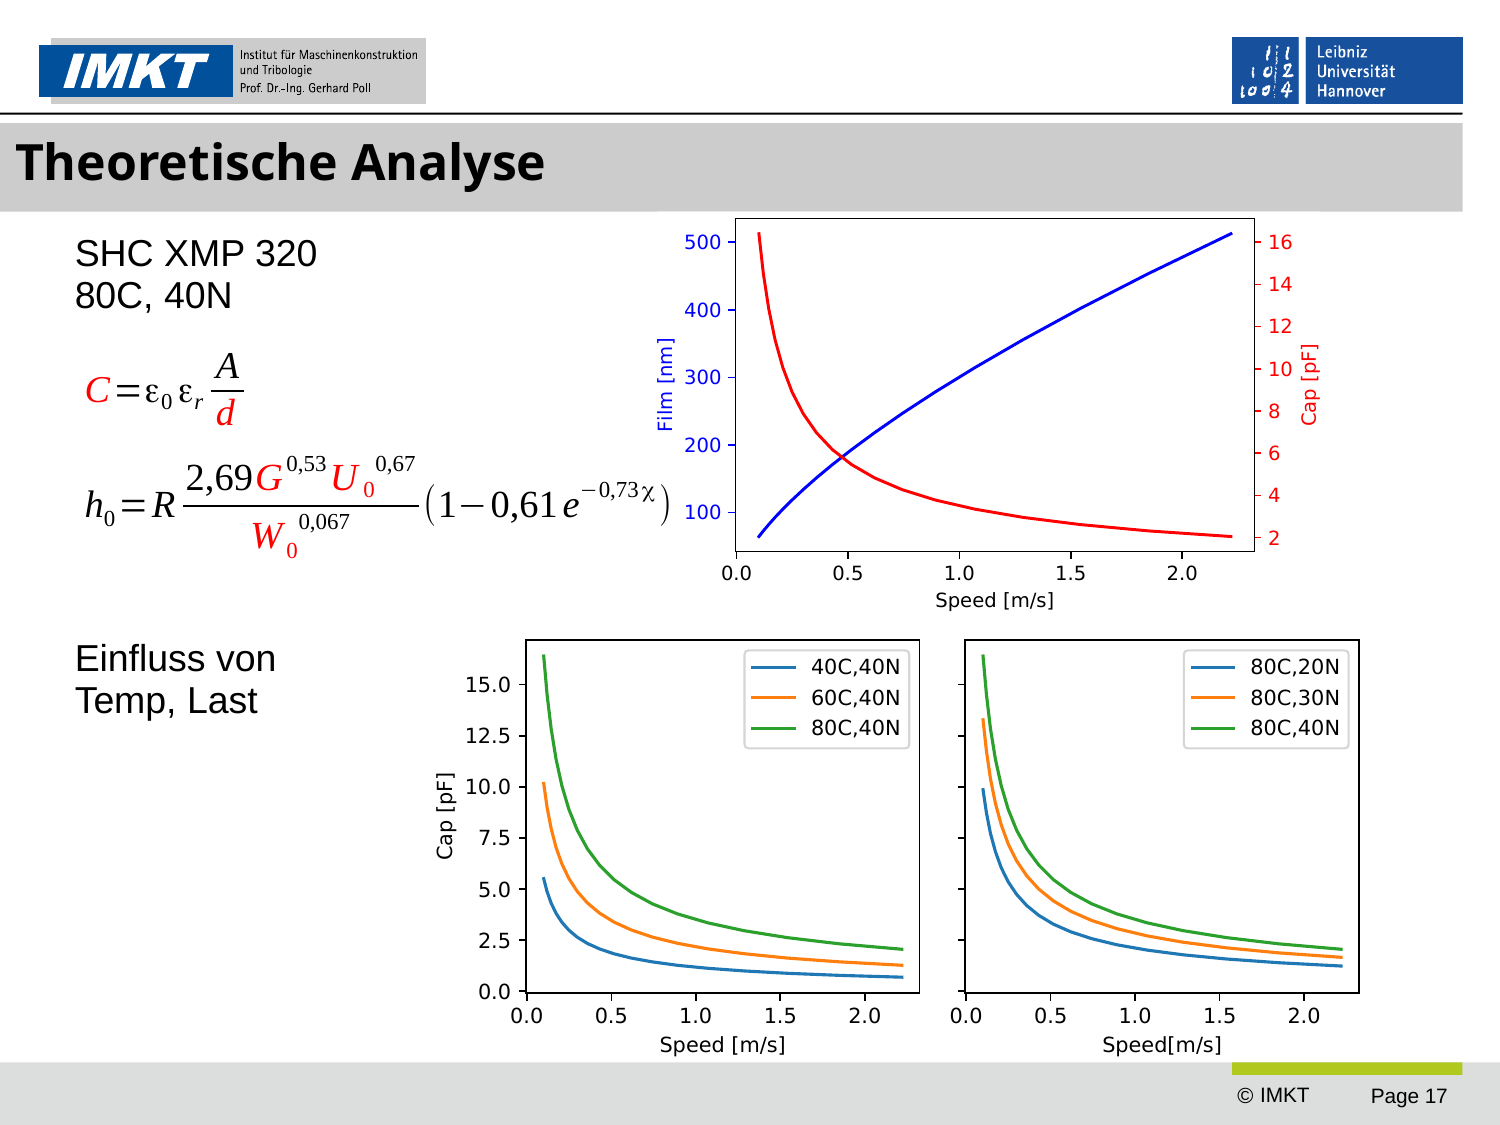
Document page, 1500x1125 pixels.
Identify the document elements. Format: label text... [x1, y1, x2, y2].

text_box SHC XMP 320 80C, 40N [60, 224, 333, 324]
text_box Einfluss von Temp, Last [60, 630, 333, 729]
chart [75, 450, 680, 563]
picture [657, 211, 1321, 612]
picture [1232, 37, 1463, 104]
chart [75, 345, 255, 436]
title Theoretische Analyse [0, 123, 1463, 212]
picture [436, 632, 1367, 1057]
